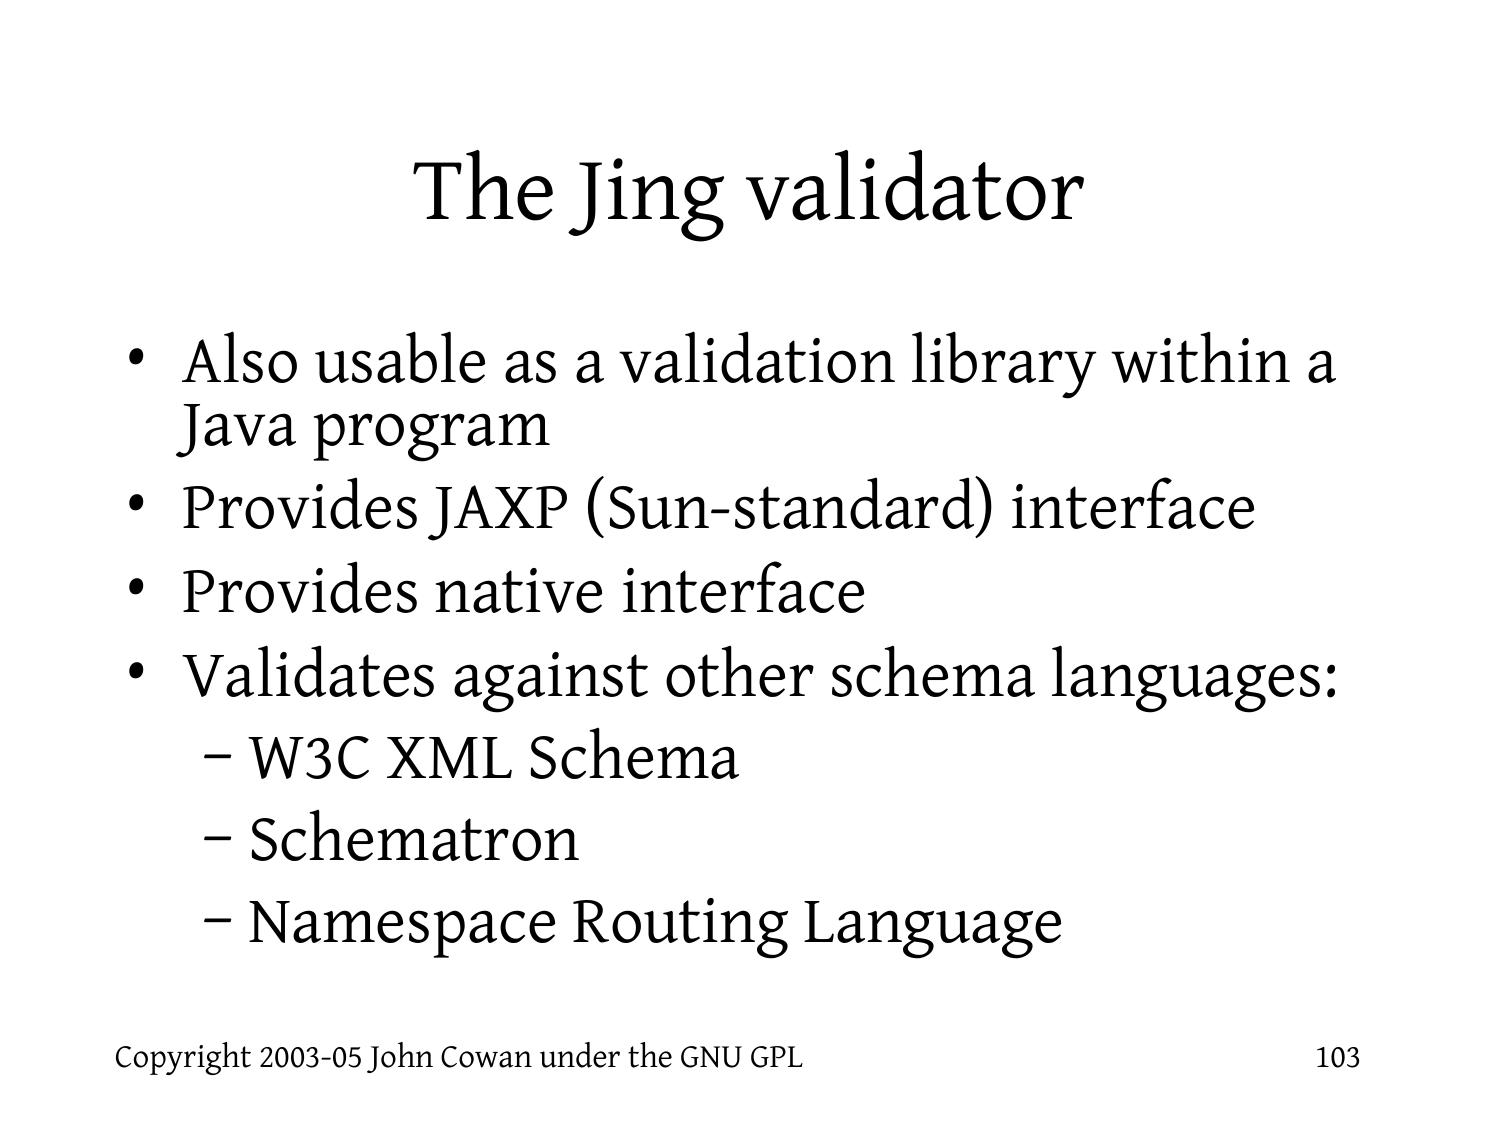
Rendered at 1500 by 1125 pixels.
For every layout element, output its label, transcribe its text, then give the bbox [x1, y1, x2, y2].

list Also usable as a validation library within a Java program Provides JAXP (Sun-standard) interface Provides native interface Validates against other schema languages: W3C XML Schema Schematron Namespace Routing Language [112, 324, 1388, 1105]
title The Jing validator [112, 99, 1388, 288]
